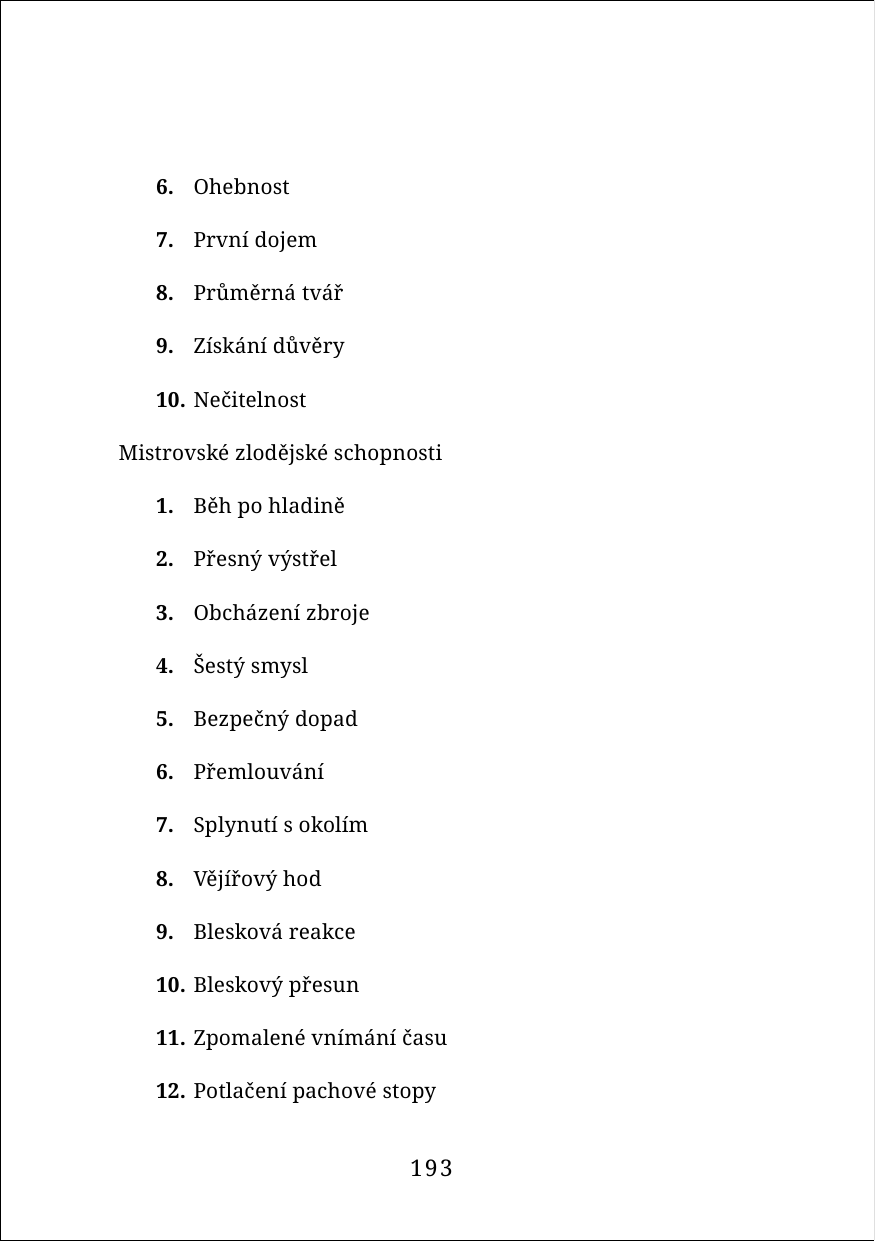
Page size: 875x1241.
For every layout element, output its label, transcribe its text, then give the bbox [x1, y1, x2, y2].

list Bleskový přesun [156, 970, 756, 999]
list První dojem [156, 225, 756, 253]
list Blesková reakce [156, 917, 756, 945]
list Běh po hladině [156, 491, 756, 519]
text Mistrovské zlodějské schopnosti [118, 438, 756, 466]
list Vějířový hod [156, 864, 756, 892]
list Přesný výstřel [156, 544, 756, 573]
list Získání důvěry [156, 331, 756, 360]
list Přemlouvání [156, 757, 756, 786]
list Splynutí s okolím [156, 811, 756, 839]
list Ohebnost [156, 172, 756, 200]
list Zpomalené vnímání času [156, 1023, 756, 1052]
list Bezpečný dopad [156, 704, 756, 732]
list Průměrná tvář [156, 278, 756, 307]
list Nečitelnost [156, 385, 756, 413]
list Potlačení pachové stopy [156, 1077, 756, 1105]
list Obcházení zbroje [156, 598, 756, 626]
list Šestý smysl [156, 651, 756, 679]
